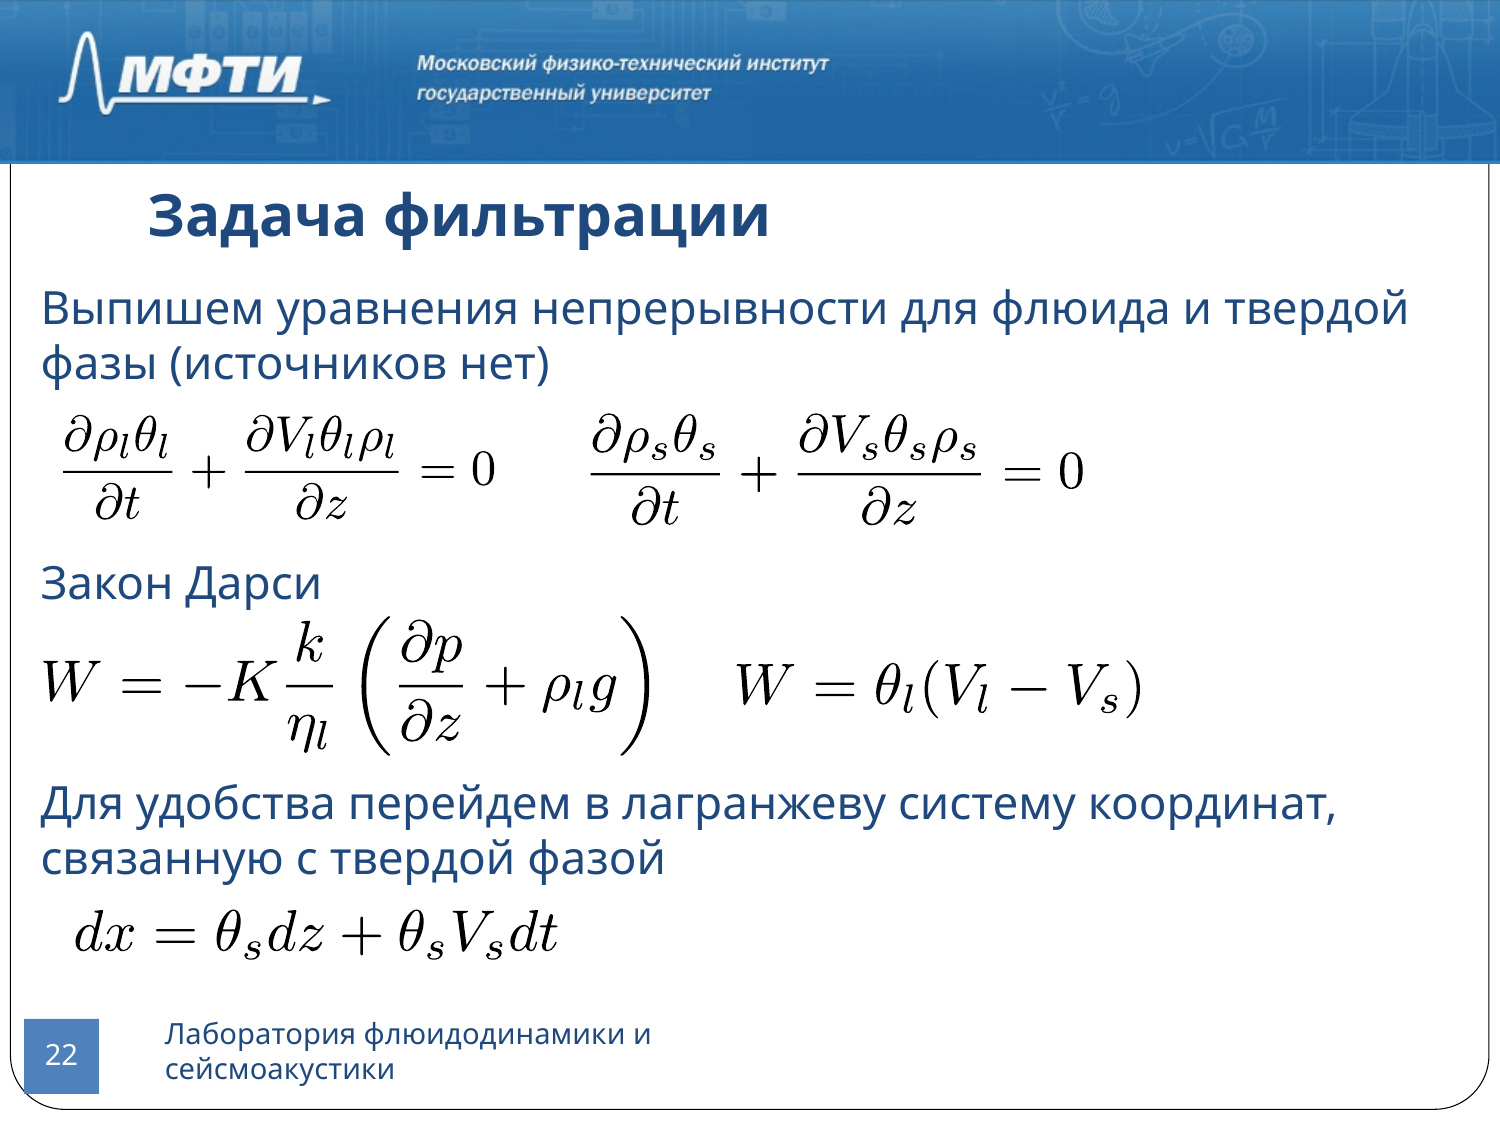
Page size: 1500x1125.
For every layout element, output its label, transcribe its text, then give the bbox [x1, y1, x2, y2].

text_box Выпишем уравнения непрерывности для флюида и твердой фазы (источников нет) Закон Дарси Для удобства перейдем в лагранжеву систему координат, связанную с твердой фазой [25, 271, 1500, 981]
text_box [24, 1018, 99, 1094]
text_box [590, 413, 1085, 526]
picture [0, 0, 1500, 164]
text_box Лаборатория флюидодинамики и сейсмоакустики [150, 1012, 880, 1088]
text_box [733, 660, 1146, 719]
text_box [73, 909, 560, 960]
text_box [63, 414, 497, 520]
text_box Задача фильтрации [147, 160, 1425, 265]
text_box [39, 616, 662, 756]
